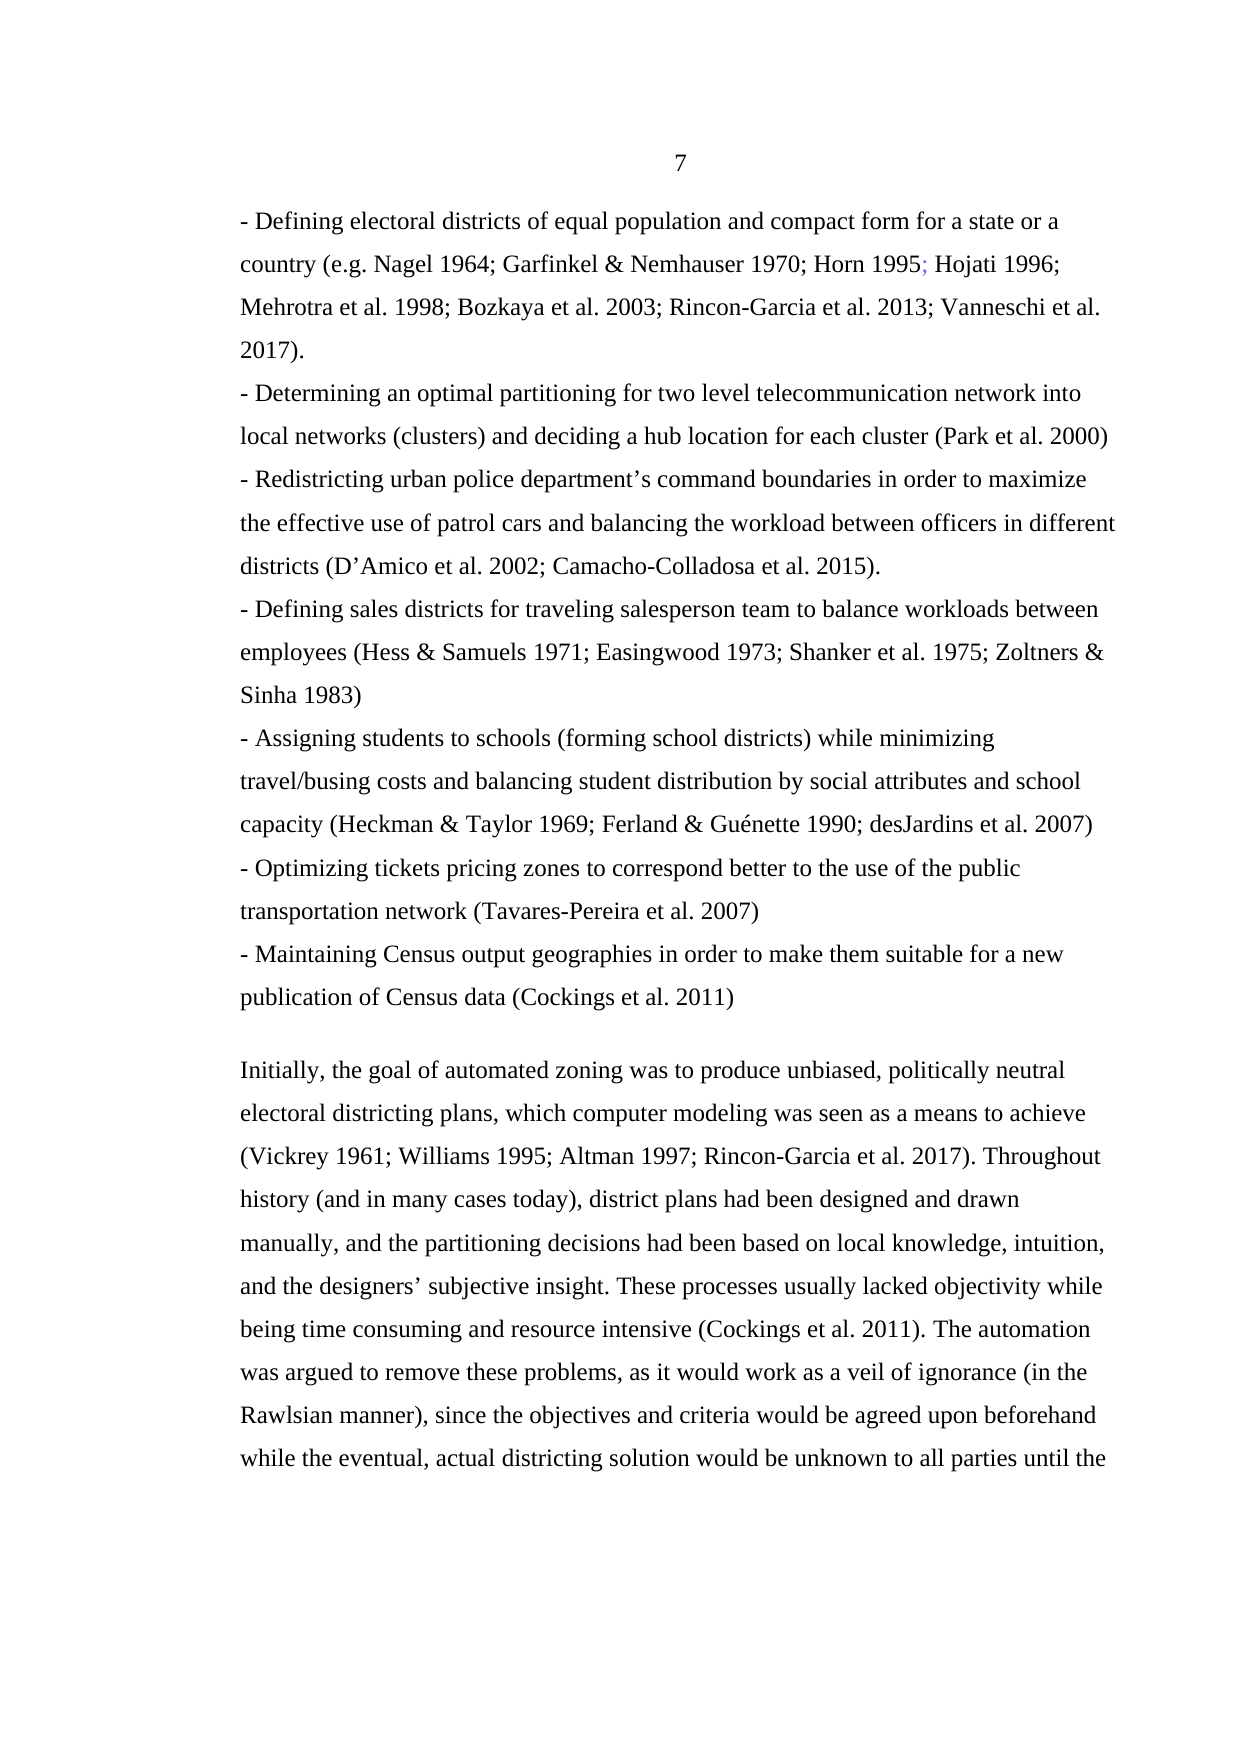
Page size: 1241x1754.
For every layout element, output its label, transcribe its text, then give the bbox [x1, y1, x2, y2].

text - Defining electoral districts of equal population and compact form for a state or a country (e.g. Nagel 1964; Garfinkel & Nemhauser 1970; Horn 1995; Hojati 1996; Mehrotra et al. 1998; Bozkaya et al. 2003; Rincon-Garcia et al. 2013; Vanneschi et al. 2017). - Determining an optimal partitioning for two level telecommunication network into local networks (clusters) and deciding a hub location for each cluster (Park et al. 2000) - Redistricting urban police department’s command boundaries in order to maximize the effective use of patrol cars and balancing the workload between officers in different districts (D’Amico et al. 2002; Camacho-Colladosa et al. 2015). - Defining sales districts for traveling salesperson team to balance workloads between employees (Hess & Samuels 1971; Easingwood 1973; Shanker et al. 1975; Zoltners & Sinha 1983) - Assigning students to schools (forming school districts) while minimizing travel/busing costs and balancing student distribution by social attributes and school capacity (Heckman & Taylor 1969; Ferland & Guénette 1990; desJardins et al. 2007) - Optimizing tickets pricing zones to correspond better to the use of the public transportation network (Tavares-Pereira et al. 2007) - Maintaining Census output geographies in order to make them suitable for a new publication of Census data (Cockings et al. 2011) [240, 206, 1121, 1011]
text Initially, the goal of automated zoning was to produce unbiased, politically neutral electoral districting plans, which computer modeling was seen as a means to achieve (Vickrey 1961; Williams 1995; Altman 1997; Rincon-Garcia et al. 2017). Throughout history (and in many cases today), district plans had been designed and drawn manually, and the partitioning decisions had been based on local knowledge, intuition, and the designers’ subjective insight. These processes usually lacked objectivity while being time consuming and resource intensive (Cockings et al. 2011). The automation was argued to remove these problems, as it would work as a veil of ignorance (in the Rawlsian manner), since the objectives and criteria would be agreed upon beforehand while the eventual, actual districting solution would be unknown to all parties until the [240, 1055, 1121, 1472]
